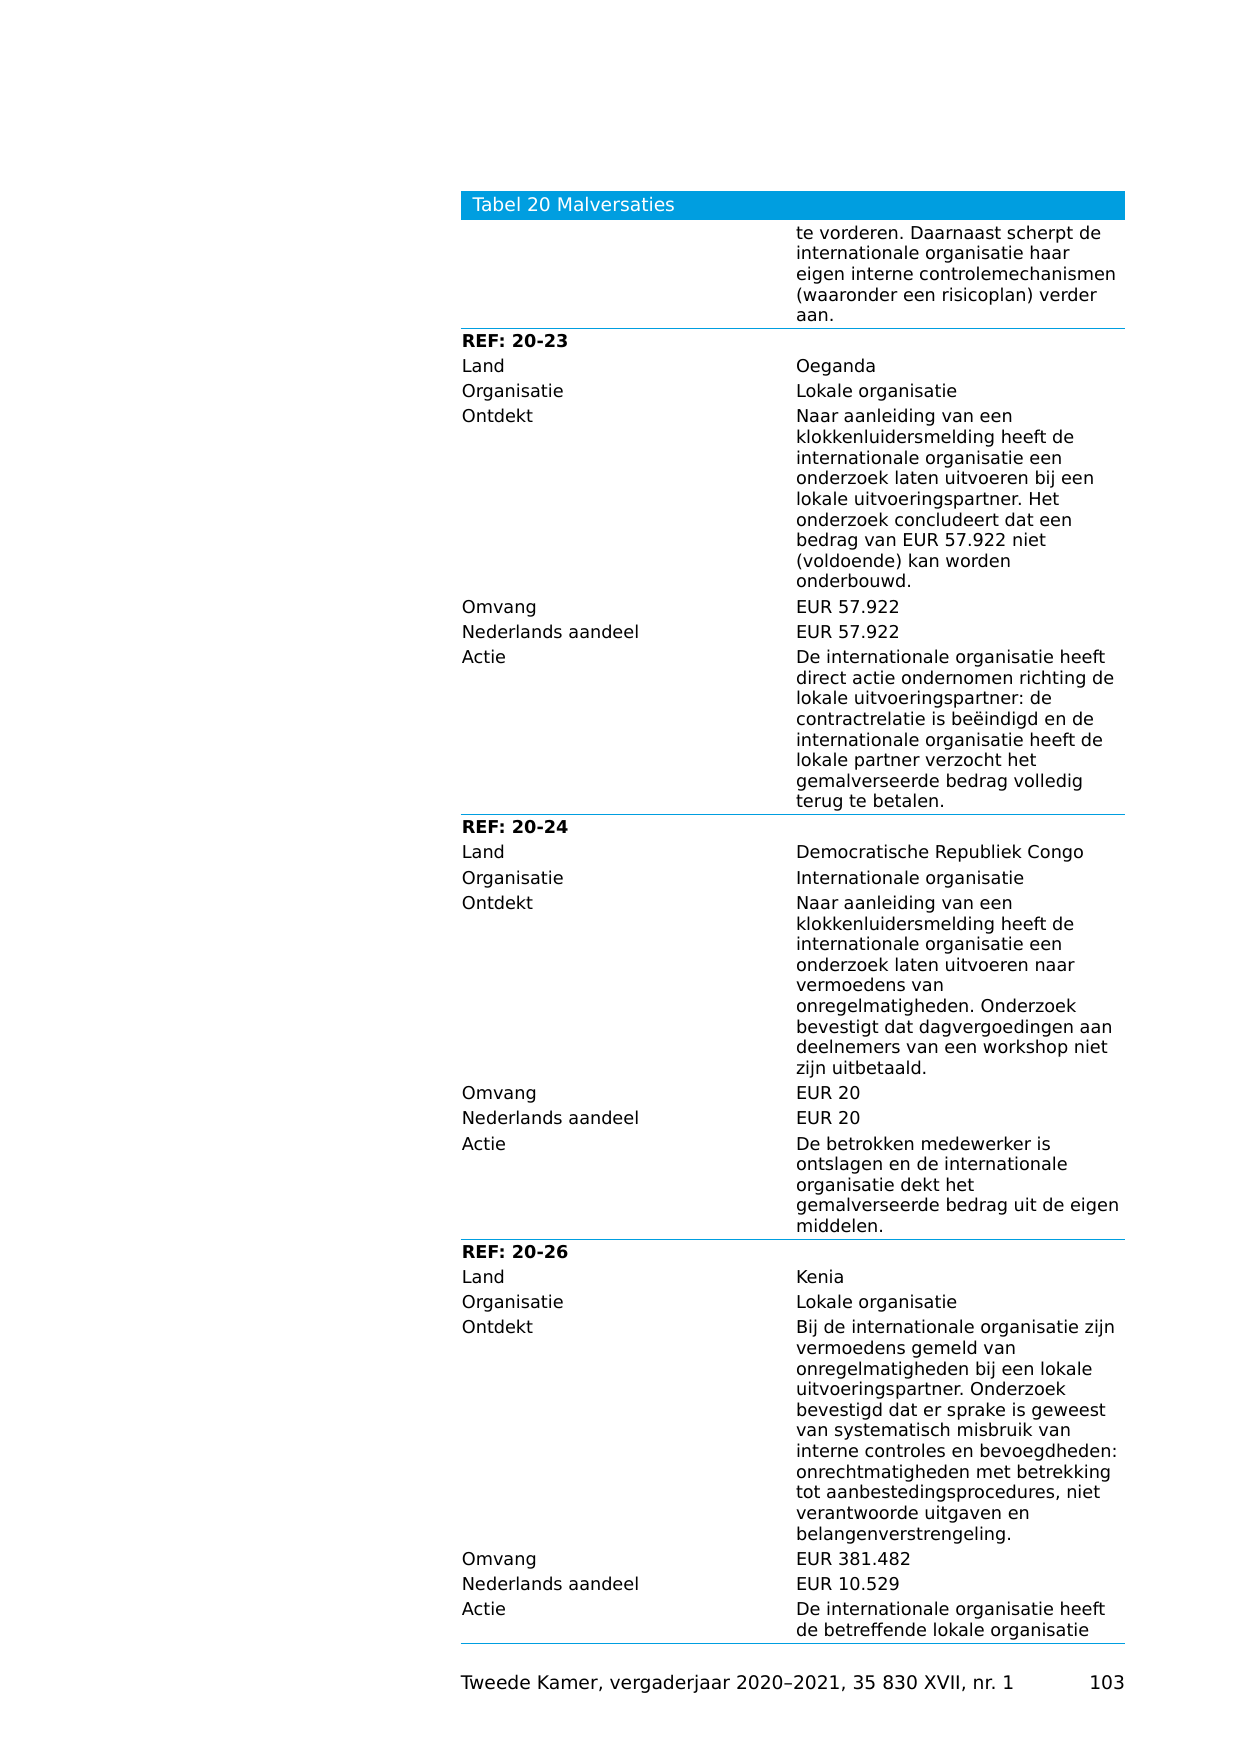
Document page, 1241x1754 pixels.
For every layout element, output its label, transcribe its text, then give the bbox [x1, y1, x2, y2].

table_cell Naar aanleiding van een klokkenluidersmelding heeft de internationale organisatie een onderzoek laten uitvoeren bij een lokale uitvoeringspartner. Het onderzoek concludeert dat een bedrag van EUR 57.922 niet (voldoende) kan worden onderbouwd. [793, 404, 1125, 594]
table_cell EUR 10.529 [793, 1572, 1125, 1597]
table_cell Organisatie [461, 379, 793, 404]
table_cell [793, 815, 1125, 840]
table_cell Omvang [461, 1546, 793, 1572]
table_cell Bij de internationale organisatie zijn vermoedens gemeld van onregelmatigheden bij een lokale uitvoeringspartner. Onderzoek bevestigd dat er sprake is geweest van systematisch misbruik van interne controles en bevoegdheden: onrechtmatigheden met betrekking tot aanbestedingsprocedures, niet verantwoorde uitgaven en belangenverstrengeling. [793, 1315, 1125, 1546]
table_header Tabel 20 Malversaties [461, 191, 1125, 220]
table_cell Land [461, 840, 793, 865]
table_cell De betrokken medewerker is ontslagen en de internationale organisatie dekt het gemalverseerde bedrag uit de eigen middelen. [793, 1131, 1125, 1239]
table_cell EUR 57.922 [793, 594, 1125, 619]
table_cell Lokale organisatie [793, 379, 1125, 404]
table_cell Land [461, 1265, 793, 1290]
table_cell Internationale organisatie [793, 865, 1125, 891]
table_cell EUR 57.922 [793, 620, 1125, 645]
table_cell te vorderen. Daarnaast scherpt de internationale organisatie haar eigen interne controlemechanismen (waaronder een risicoplan) verder aan. [793, 220, 1125, 328]
table_cell Ontdekt [461, 1315, 793, 1546]
table_cell Organisatie [461, 1290, 793, 1315]
table_cell REF: 20-23 [461, 329, 793, 354]
table_cell Oeganda [793, 354, 1125, 379]
table_cell Nederlands aandeel [461, 1572, 793, 1597]
table_cell Democratische Republiek Congo [793, 840, 1125, 865]
table_cell Organisatie [461, 865, 793, 891]
table_cell Ontdekt [461, 404, 793, 594]
table_cell [793, 329, 1125, 354]
table_cell Nederlands aandeel [461, 1106, 793, 1131]
table_cell De internationale organisatie heeft direct actie ondernomen richting de lokale uitvoeringspartner: de contractrelatie is beëindigd en de internationale organisatie heeft de lokale partner verzocht het gemalverseerde bedrag volledig terug te betalen. [793, 645, 1125, 814]
table_cell REF: 20-26 [461, 1240, 793, 1264]
table_cell Omvang [461, 1081, 793, 1106]
table_cell Actie [461, 1597, 793, 1643]
table_cell Omvang [461, 594, 793, 619]
table_cell [793, 1240, 1125, 1264]
table_cell Actie [461, 1131, 793, 1239]
table_cell EUR 20 [793, 1106, 1125, 1131]
table_cell EUR 20 [793, 1081, 1125, 1106]
table_cell REF: 20-24 [461, 815, 793, 840]
table_cell Actie [461, 645, 793, 814]
table_cell De internationale organisatie heeft de betreffende lokale organisatie [793, 1597, 1125, 1643]
table_cell Naar aanleiding van een klokkenluidersmelding heeft de internationale organisatie een onderzoek laten uitvoeren naar vermoedens van onregelmatigheden. Onderzoek bevestigt dat dagvergoedingen aan deelnemers van een workshop niet zijn uitbetaald. [793, 891, 1125, 1081]
table_cell Ontdekt [461, 891, 793, 1081]
table_cell EUR 381.482 [793, 1546, 1125, 1572]
table_cell Kenia [793, 1265, 1125, 1290]
table_cell Nederlands aandeel [461, 620, 793, 645]
table_cell Land [461, 354, 793, 379]
table_cell Lokale organisatie [793, 1290, 1125, 1315]
table_cell [461, 220, 793, 328]
